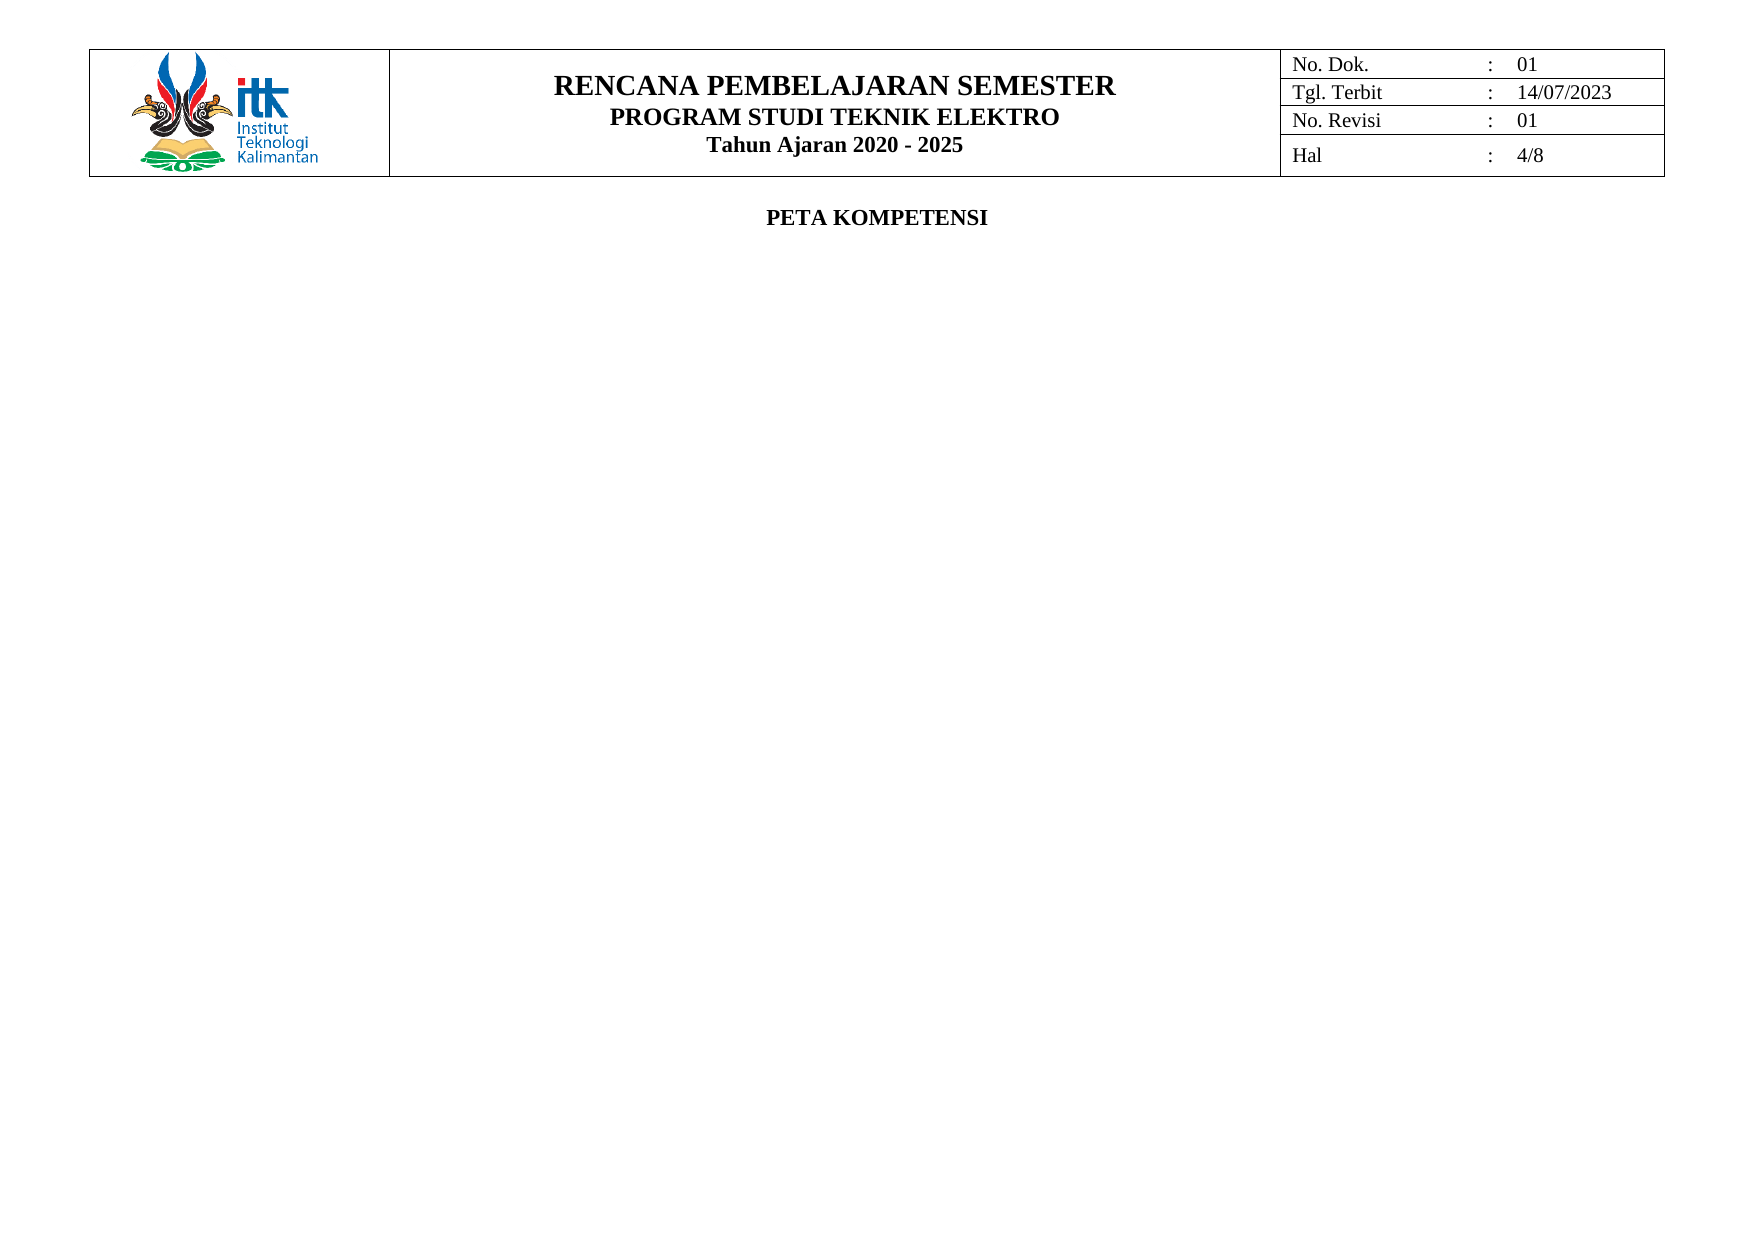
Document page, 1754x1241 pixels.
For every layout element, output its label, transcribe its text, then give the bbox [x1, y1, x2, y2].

picture [127, 50, 322, 176]
subtitle PETA KOMPETENSI [75, 204, 1679, 230]
